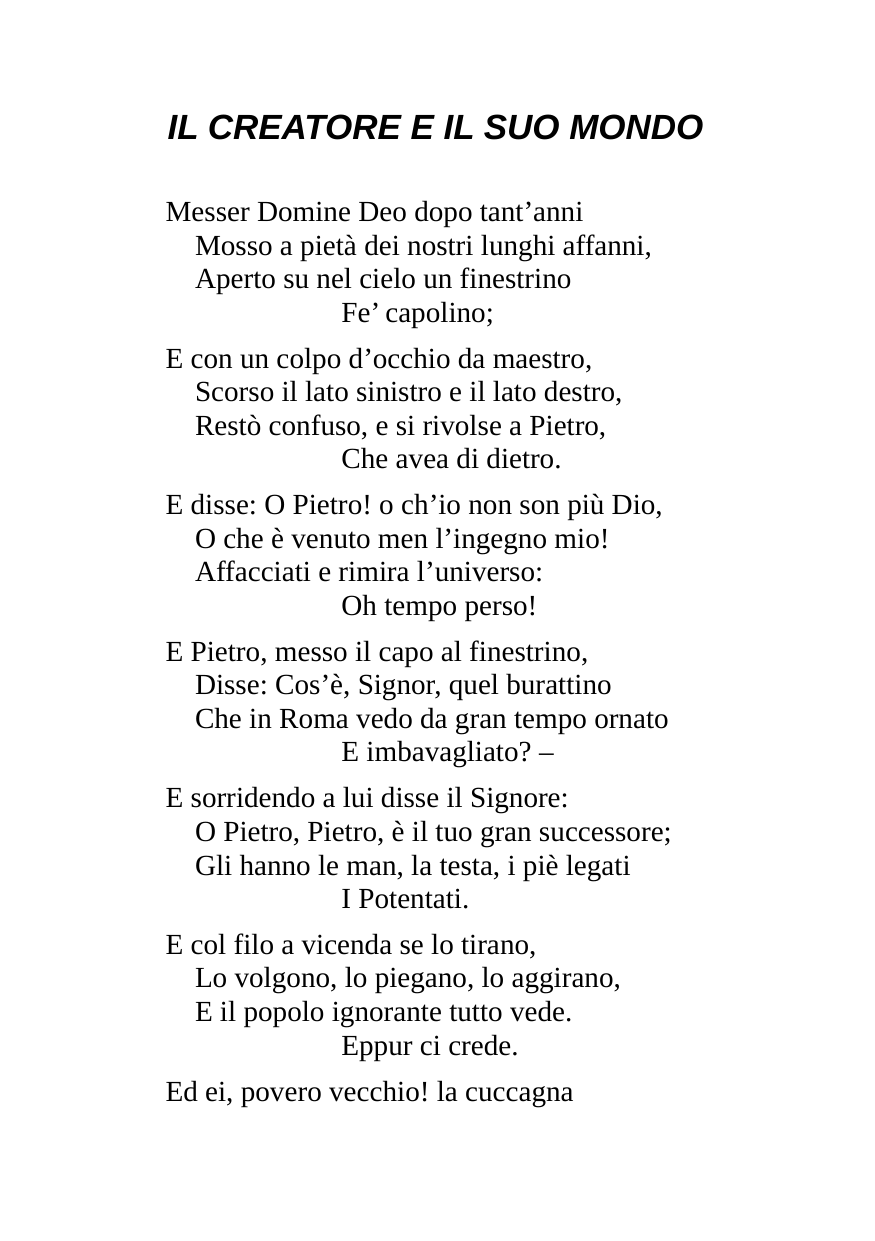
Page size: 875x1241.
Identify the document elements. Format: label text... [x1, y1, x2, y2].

subtitle IL CREATORE E IL SUO MONDO [106, 106, 768, 146]
text E col filo a vicenda se lo tirano, Lo volgono, lo piegano, lo aggirano, E il popolo ignorante tutto vede. Eppur ci crede. [165, 927, 768, 1061]
text E Pietro, messo il capo al finestrino, Disse: Cos’è, Signor, quel burattino Che in Roma vedo da gran tempo ornato E imbavagliato? – [165, 634, 768, 768]
text E con un colpo d’occhio da maestro, Scorso il lato sinistro e il lato destro, Restò confuso, e si rivolse a Pietro, Che avea di dietro. [165, 341, 768, 475]
text Messer Domine Deo dopo tant’anni Mosso a pietà dei nostri lunghi affanni, Aperto su nel cielo un finestrino Fe’ capolino; [165, 194, 768, 328]
text Ed ei, povero vecchio! la cuccagna [165, 1074, 768, 1107]
text E sorridendo a lui disse il Signore: O Pietro, Pietro, è il tuo gran successore; Gli hanno le man, la testa, i piè legati I Potentati. [165, 781, 768, 915]
text E disse: O Pietro! o ch’io non son più Dio, O che è venuto men l’ingegno mio! Affacciati e rimira l’universo: Oh tempo perso! [165, 487, 768, 622]
